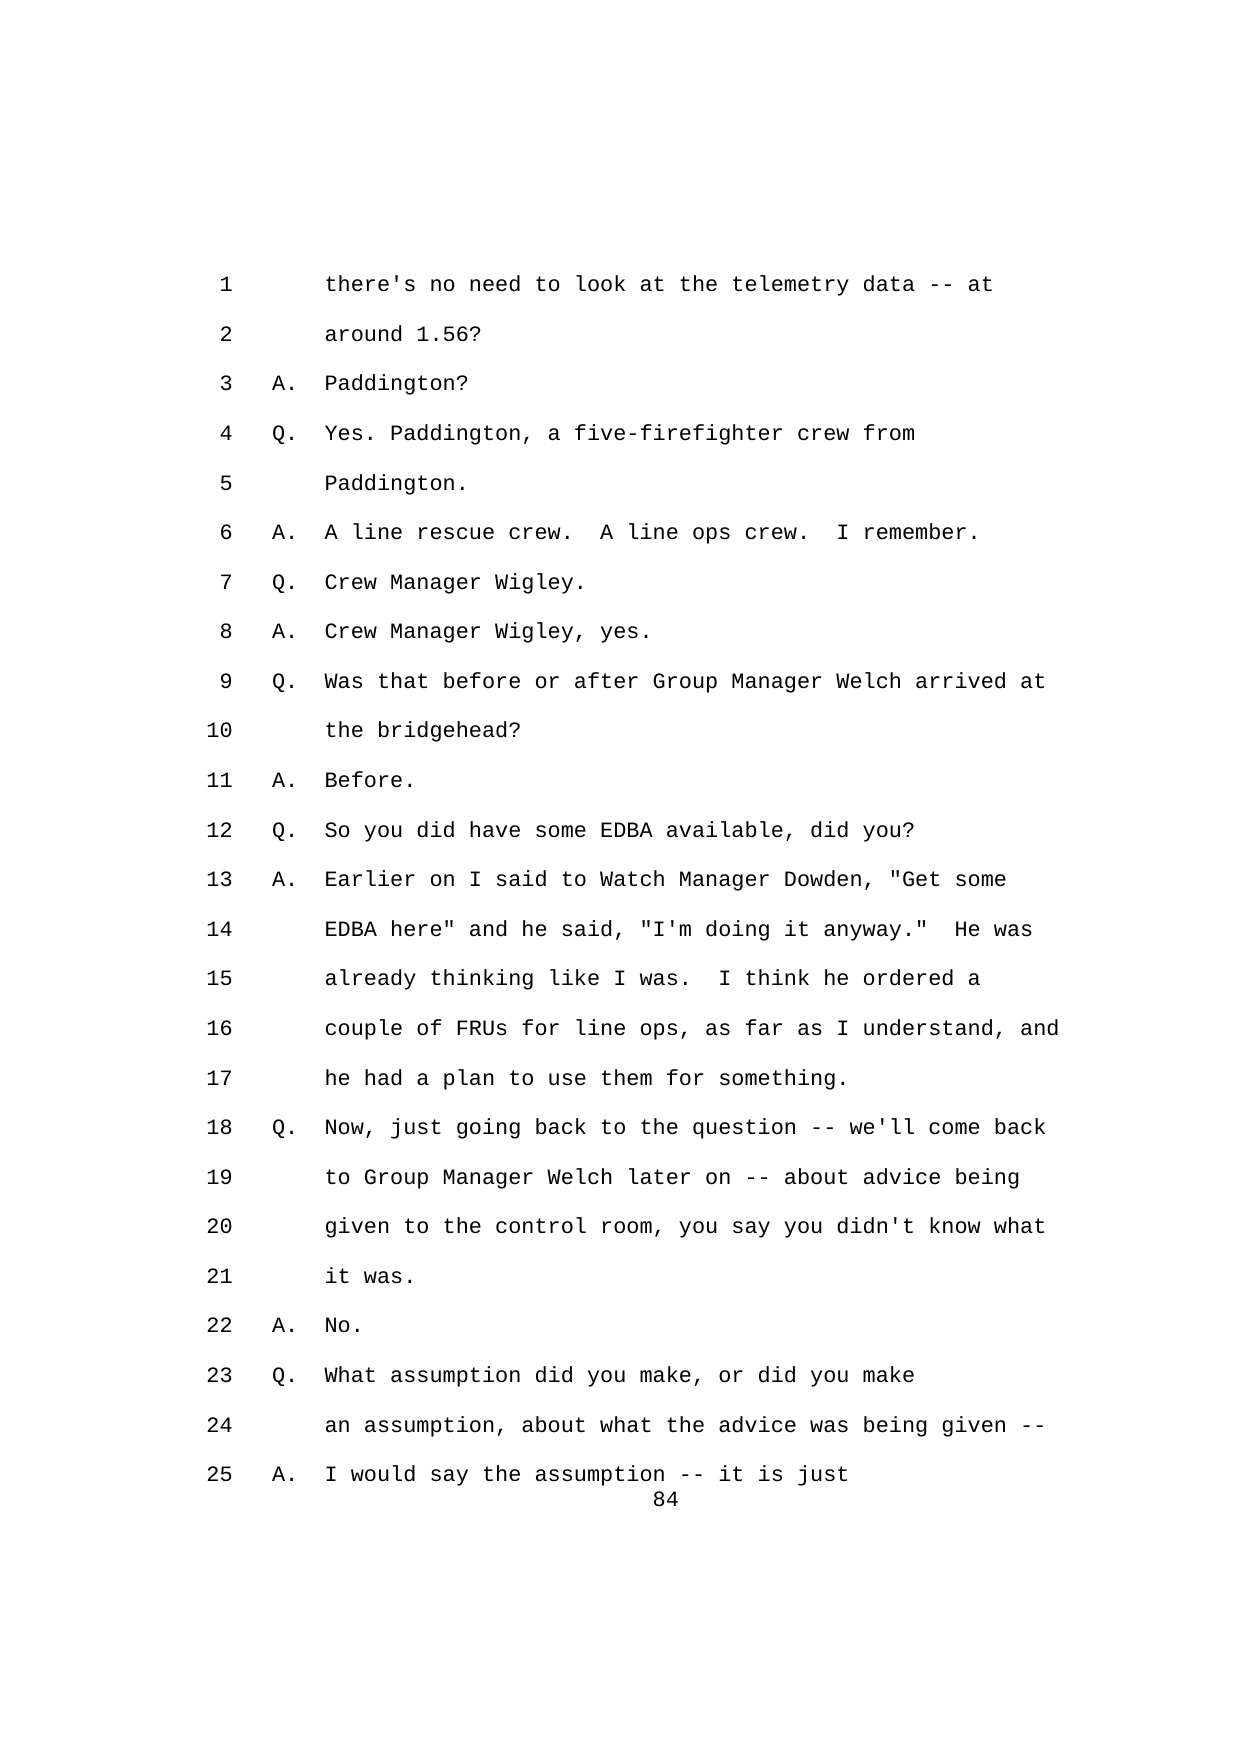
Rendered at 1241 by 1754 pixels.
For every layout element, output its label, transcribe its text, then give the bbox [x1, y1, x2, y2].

text 12 Q. So you did have some EDBA available, did you? [75, 819, 1165, 843]
text 25 A. I would say the assumption -- it is just [75, 1463, 1165, 1488]
text 20 given to the control room, you say you didn't know what [75, 1215, 1165, 1240]
text 6 A. A line rescue crew. A line ops crew. I remember. [75, 521, 1165, 546]
text 11 A. Before. [75, 769, 1165, 794]
text 24 an assumption, about what the advice was being given -- [75, 1414, 1165, 1438]
text 7 Q. Crew Manager Wigley. [75, 571, 1165, 596]
text 2 around 1.56? [75, 323, 1165, 348]
text 10 the bridgehead? [75, 719, 1165, 744]
text 19 to Group Manager Welch later on -- about advice being [75, 1166, 1165, 1191]
text 3 A. Paddington? [75, 372, 1165, 397]
text 13 A. Earlier on I said to Watch Manager Dowden, "Get some [75, 868, 1165, 893]
text 16 couple of FRUs for line ops, as far as I understand, and [75, 1017, 1165, 1042]
text 1 there's no need to look at the telemetry data -- at [75, 273, 1165, 298]
text 9 Q. Was that before or after Group Manager Welch arrived at [75, 670, 1165, 695]
text 15 already thinking like I was. I think he ordered a [75, 967, 1165, 992]
text 84 [75, 1488, 1165, 1513]
text 5 Paddington. [75, 472, 1165, 496]
text 17 he had a plan to use them for something. [75, 1067, 1165, 1091]
text 21 it was. [75, 1265, 1165, 1290]
text 14 EDBA here" and he said, "I'm doing it anyway." He was [75, 918, 1165, 943]
text 8 A. Crew Manager Wigley, yes. [75, 620, 1165, 645]
text 4 Q. Yes. Paddington, a five-firefighter crew from [75, 422, 1165, 447]
text 23 Q. What assumption did you make, or did you make [75, 1364, 1165, 1389]
text 18 Q. Now, just going back to the question -- we'll come back [75, 1116, 1165, 1141]
text 22 A. No. [75, 1314, 1165, 1339]
